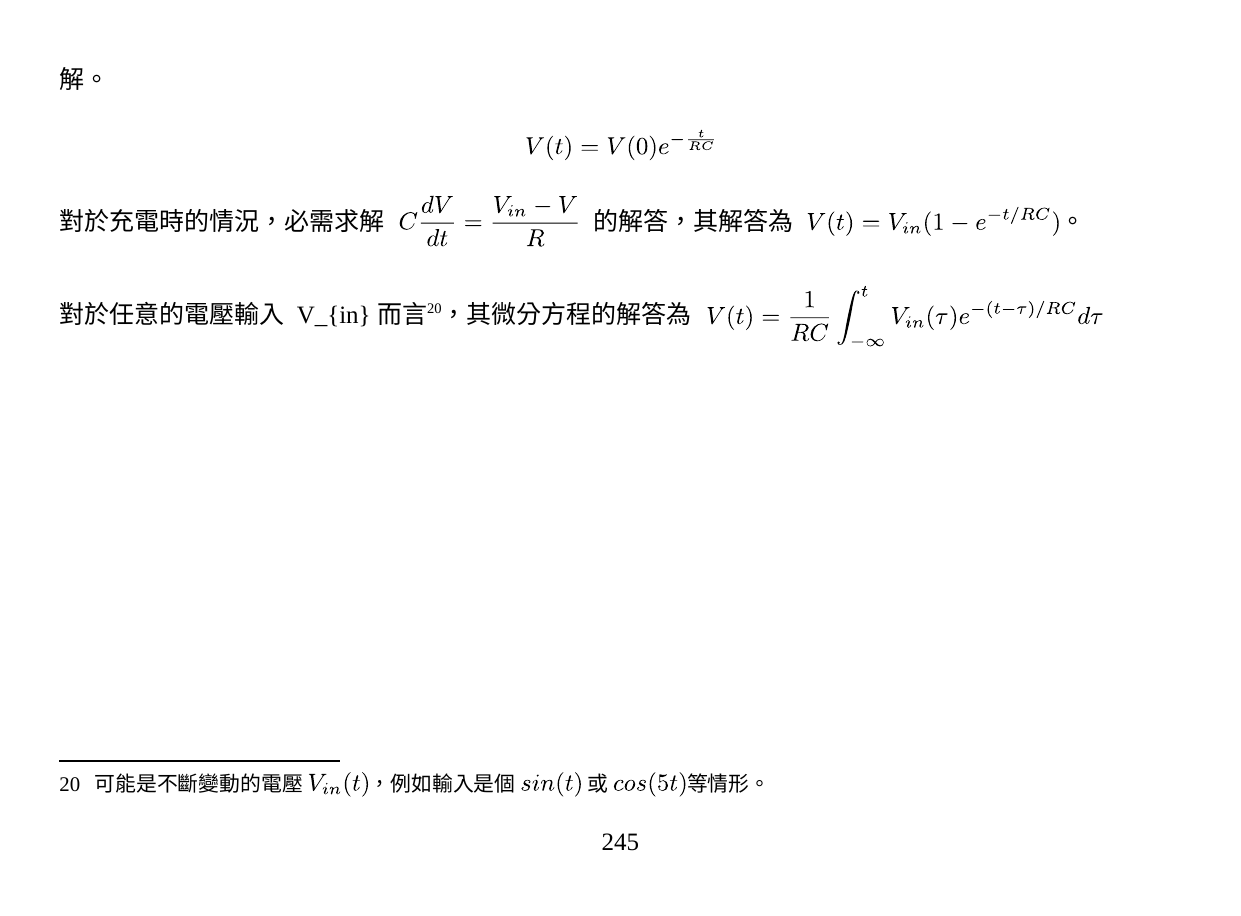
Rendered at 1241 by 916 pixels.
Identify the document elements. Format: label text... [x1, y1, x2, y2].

text 可能是不斷變動的電壓 ，例如輸入是個 或 等情形。 [59, 767, 1181, 798]
text 對於任意的電壓輸入 V_{in} 而言，其微分方程的解答為 [59, 282, 1181, 350]
text 解。 [59, 59, 1181, 95]
text 對於充電時的情況，必需求解 的解答，其解答為 。 [59, 193, 1181, 250]
